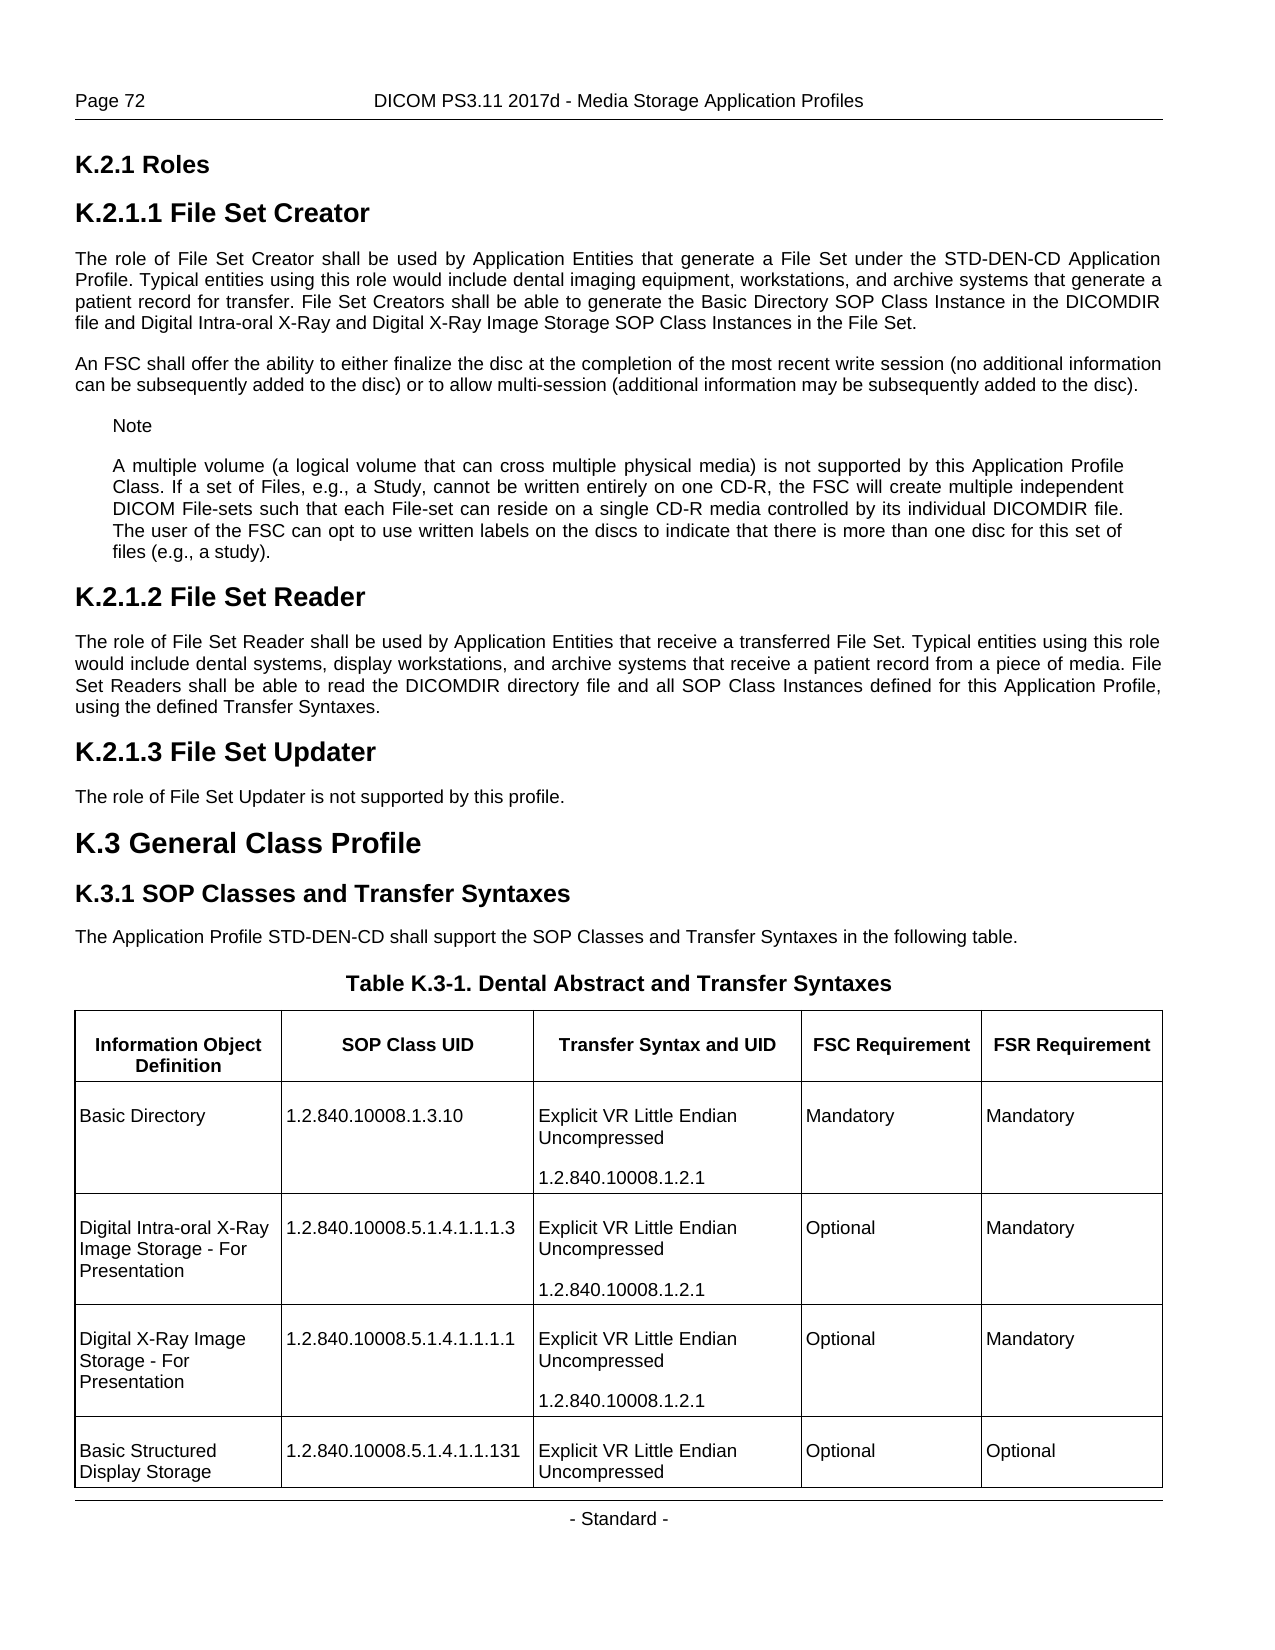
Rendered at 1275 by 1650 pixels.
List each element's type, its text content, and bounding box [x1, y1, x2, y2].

text An FSC shall offer the ability to either finalize the disc at the completion of the most recent write session (no additional information can be subsequently added to the disc) or to allow multi-session (additional information may be subsequently added to the disc). [75, 352, 1162, 396]
table_cell 1.2.840.10008.5.1.4.1.1.1.1 [282, 1305, 533, 1416]
table_cell Explicit VR Little Endian Uncompressed 1.2.840.10008.1.2.1 [534, 1082, 801, 1193]
text K.2.1 Roles [75, 150, 1162, 179]
table_cell Digital X-Ray Image Storage - For Presentation [76, 1305, 281, 1416]
text The Application Profile STD-DEN-CD shall support the SOP Classes and Transfer Syntaxes in the following table. [75, 926, 1162, 948]
table_cell Optional [802, 1305, 981, 1416]
text The role of File Set Creator shall be used by Application Entities that generate a File Set under the STD-DEN-CD Application Profile. Typical entities using this role would include dental imaging equipment, workstations, and archive systems that generate a patient record for transfer. File Set Creators shall be able to generate the Basic Directory SOP Class Instance in the DICOMDIR file and Digital Intra-oral X-Ray and Digital X-Ray Image Storage SOP Class Instances in the File Set. [75, 247, 1162, 334]
table_header Transfer Syntax and UID [534, 1011, 801, 1081]
table_cell Mandatory [982, 1082, 1162, 1193]
table_header SOP Class UID [282, 1011, 533, 1081]
text K.3 General Class Profile [75, 827, 1162, 860]
table_cell Digital Intra-oral X-Ray Image Storage - For Presentation [76, 1194, 281, 1304]
text K.2.1.1 File Set Creator [75, 197, 1162, 229]
text The role of File Set Reader shall be used by Application Entities that receive a transferred File Set. Typical entities using this role would include dental systems, display workstations, and archive systems that receive a patient record from a piece of media. File Set Readers shall be able to read the DICOMDIR directory file and all SOP Class Instances defined for this Application Profile, using the defined Transfer Syntaxes. [75, 631, 1162, 717]
table_header FSR Requirement [982, 1011, 1162, 1081]
text K.3.1 SOP Classes and Transfer Syntaxes [75, 879, 1162, 908]
table_cell 1.2.840.10008.5.1.4.1.1.1.3 [282, 1194, 533, 1304]
text Table K.3-1. Dental Abstract and Transfer Syntaxes [75, 970, 1162, 996]
table_cell 1.2.840.10008.5.1.4.1.1.131 [282, 1417, 533, 1487]
table_cell Explicit VR Little Endian Uncompressed [534, 1417, 801, 1487]
table_cell Optional [982, 1417, 1162, 1487]
text The role of File Set Updater is not supported by this profile. [75, 786, 1162, 808]
text Note [112, 414, 1125, 436]
table_cell Mandatory [982, 1194, 1162, 1304]
table_cell Optional [802, 1194, 981, 1304]
table_cell Mandatory [982, 1305, 1162, 1416]
table_cell Optional [802, 1417, 981, 1487]
text K.2.1.2 File Set Reader [75, 581, 1162, 612]
table_cell Explicit VR Little Endian Uncompressed 1.2.840.10008.1.2.1 [534, 1194, 801, 1304]
table_header FSC Requirement [802, 1011, 981, 1081]
table_header Information Object Definition [76, 1011, 281, 1081]
text K.2.1.3 File Set Updater [75, 736, 1162, 767]
table_cell 1.2.840.10008.1.3.10 [282, 1082, 533, 1193]
table_cell Basic Structured Display Storage [76, 1417, 281, 1487]
text A multiple volume (a logical volume that can cross multiple physical media) is not supported by this Application Profile Class. If a set of Files, e.g., a Study, cannot be written entirely on one CD-R, the FSC will create multiple independent DICOM File-sets such that each File-set can reside on a single CD-R media controlled by its individual DICOMDIR file. The user of the FSC can opt to use written labels on the discs to indicate that there is more than one disc for this set of files (e.g., a study). [112, 455, 1125, 562]
table_cell Explicit VR Little Endian Uncompressed 1.2.840.10008.1.2.1 [534, 1305, 801, 1416]
table_cell Mandatory [802, 1082, 981, 1193]
table_cell Basic Directory [76, 1082, 281, 1193]
